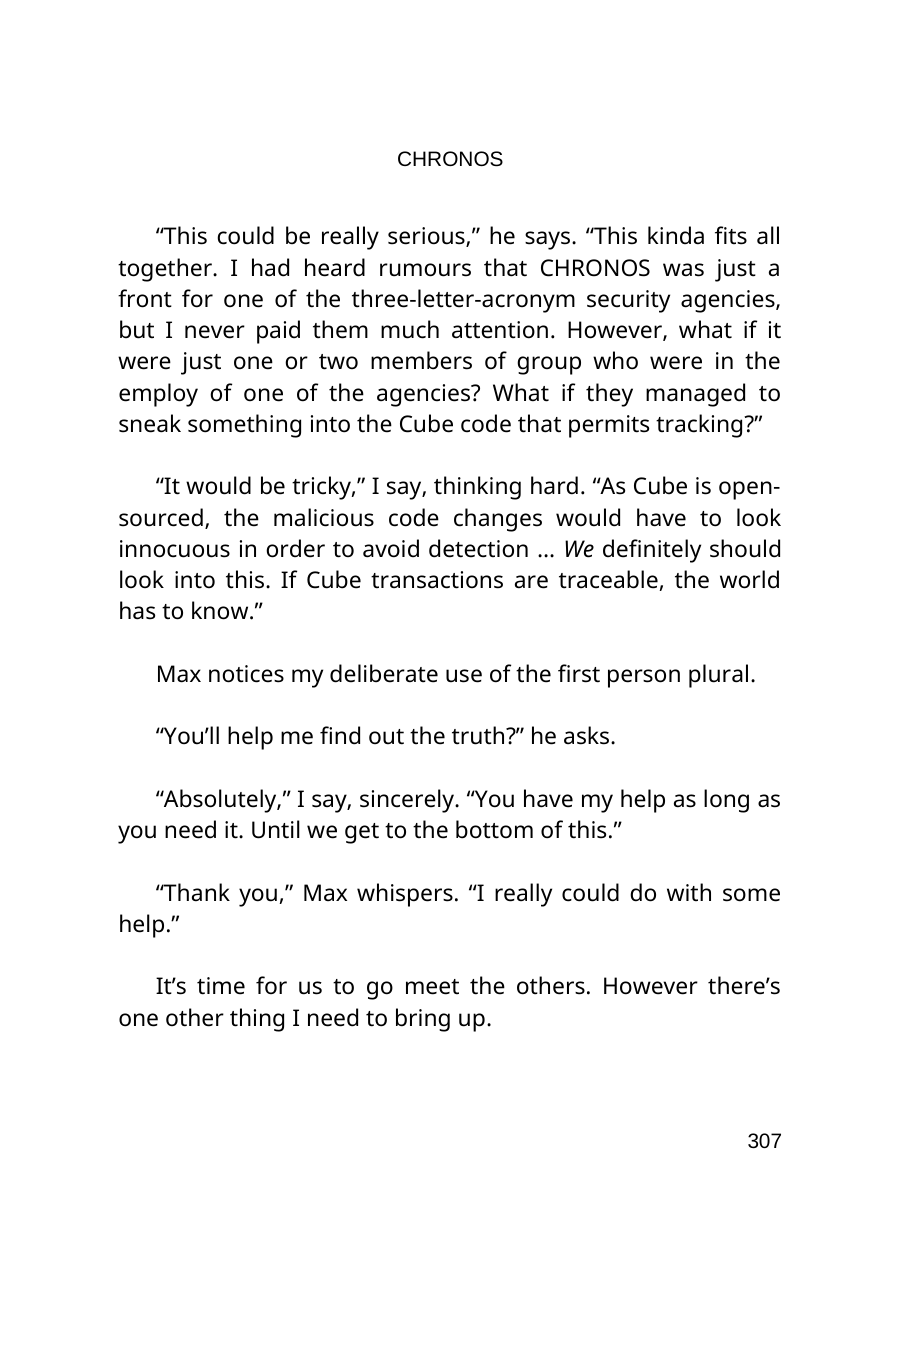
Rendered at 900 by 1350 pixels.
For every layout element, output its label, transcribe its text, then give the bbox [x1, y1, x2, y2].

text “Absolutely,” I say, sincerely. “You have my help as long as you need it. Until we get to the bottom of this.” [118, 783, 782, 845]
text “You’ll help me find out the truth?” he asks. [118, 720, 782, 751]
text Max notices my deliberate use of the first person plural. [118, 658, 782, 689]
text “It would be tricky,” I say, thinking hard. “As Cube is open-sourced, the malicious code changes would have to look innocuous in order to avoid detection … We definitely should look into this. If Cube transactions are traceable, the world has to know.” [118, 470, 782, 626]
text “This could be really serious,” he says. “This kinda fits all together. I had heard rumours that CHRONOS was just a front for one of the three-letter-acronym security agencies, but I never paid them much attention. However, what if it were just one or two members of group who were in the employ of one of the agencies? What if they managed to sneak something into the Cube code that permits tracking?” [118, 220, 782, 439]
text “Thank you,” Max whispers. “I really could do with some help.” [118, 876, 782, 939]
text It’s time for us to go meet the others. However there’s one other thing I need to bring up. [118, 970, 782, 1033]
